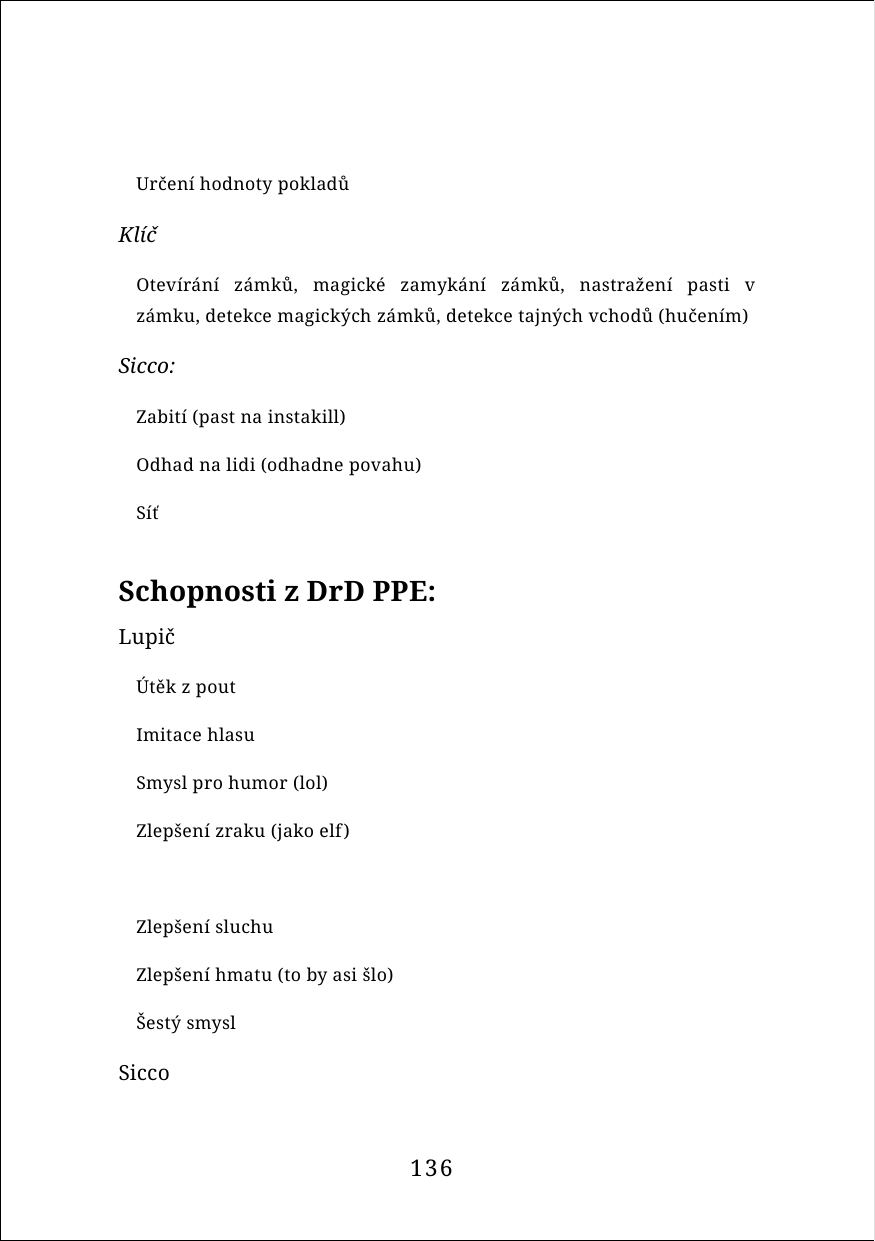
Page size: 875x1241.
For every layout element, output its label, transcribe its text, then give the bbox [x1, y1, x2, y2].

text Zabití (past na instakill) [136, 404, 756, 428]
subtitle Schopnosti z DrD PPE: [118, 572, 756, 610]
text Sicco [118, 1058, 756, 1087]
text Odhad na lidi (odhadne povahu) [136, 452, 756, 476]
text Lupič [118, 622, 756, 650]
text Zlepšení sluchu [136, 914, 756, 939]
text Sicco: [118, 351, 756, 379]
text Imitace hlasu [136, 723, 756, 747]
text Smysl pro humor (lol) [136, 771, 756, 795]
text Útěk z pout [136, 675, 756, 699]
text Zlepšení hmatu (to by asi šlo) [136, 962, 756, 987]
text Šestý smysl [136, 1010, 756, 1034]
text Klíč [118, 220, 756, 248]
text Zlepšení zraku (jako elf) [136, 819, 756, 843]
text Síť [136, 500, 756, 524]
text Určení hodnoty pokladů [136, 172, 756, 196]
text Otevírání zámků, magické zamykání zámků, nastražení pasti v zámku, detekce magických zámků, detekce tajných vchodů (hučením) [136, 273, 756, 327]
